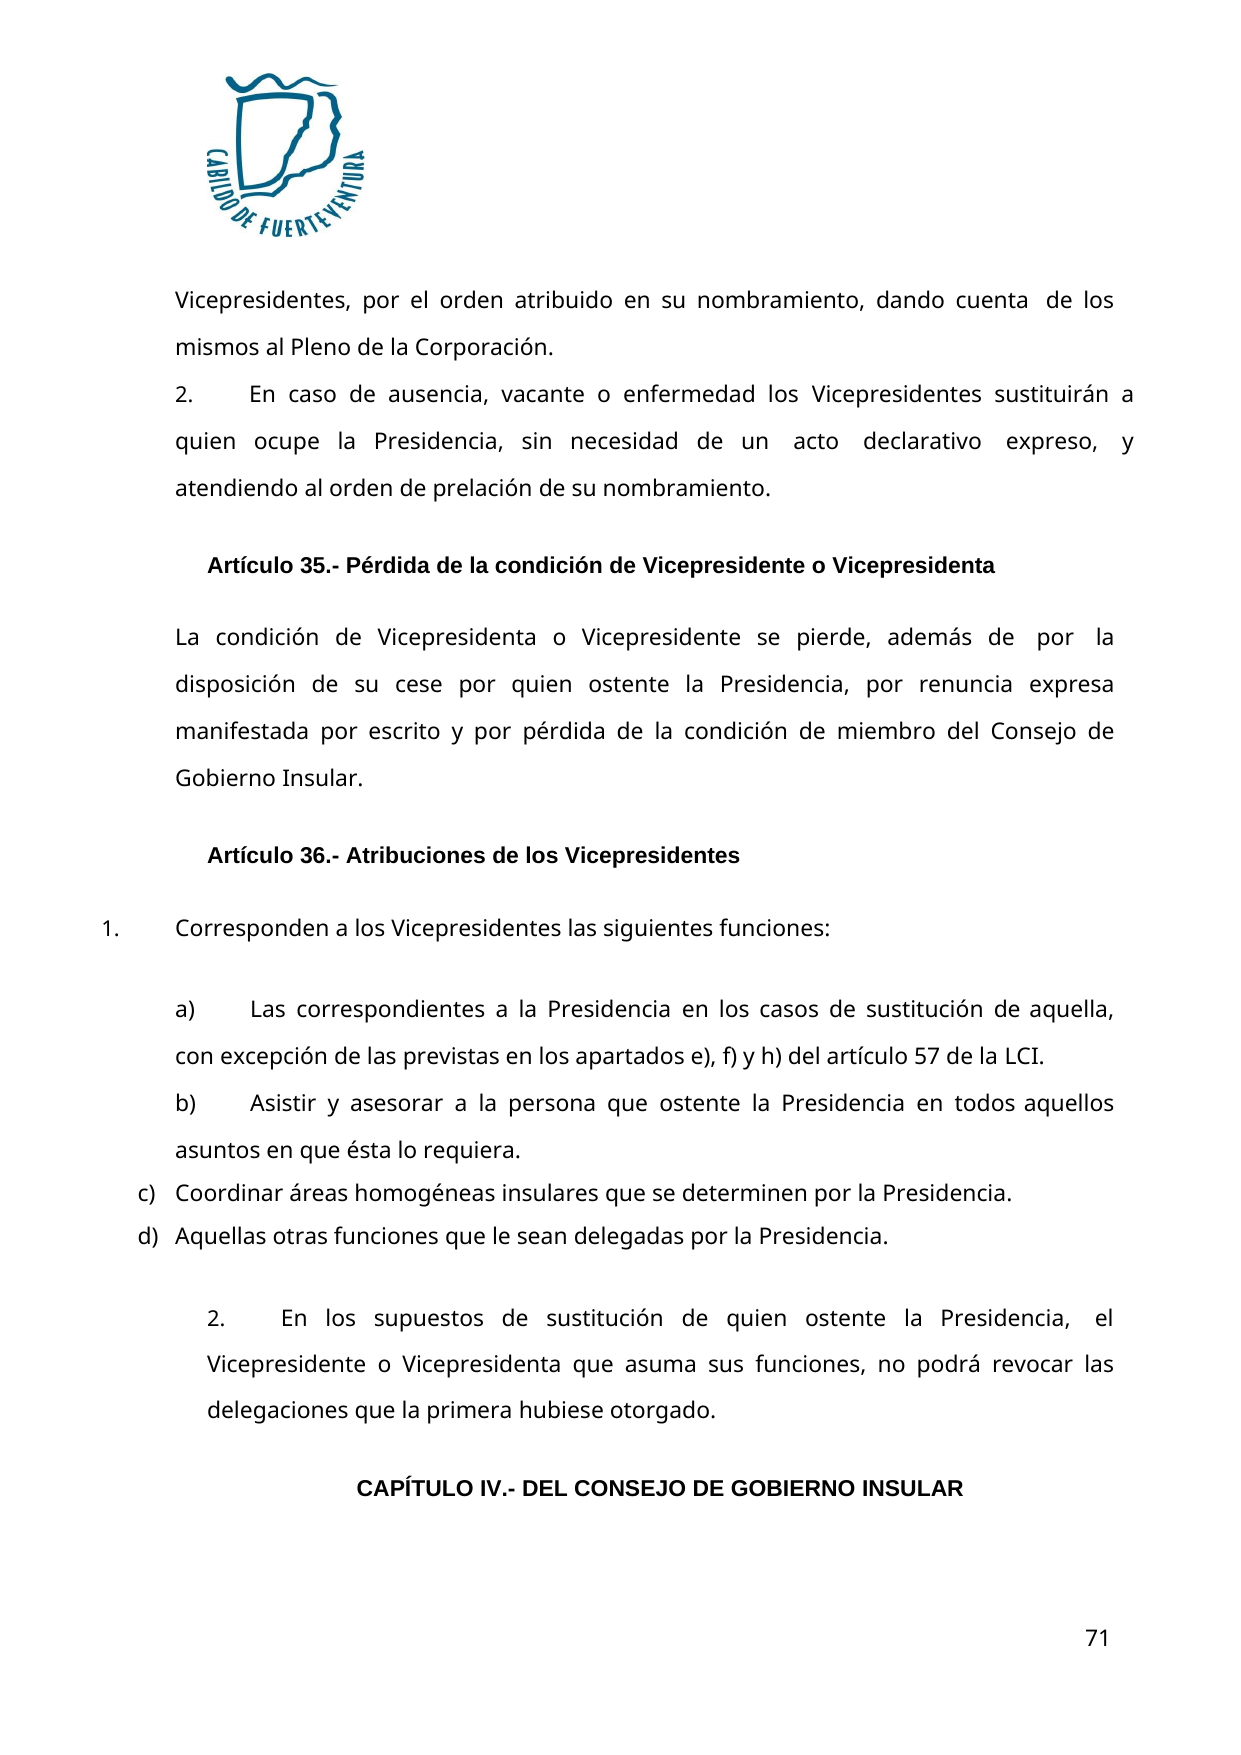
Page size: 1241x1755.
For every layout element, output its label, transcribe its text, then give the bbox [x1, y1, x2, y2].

list En caso de ausencia, vacante o enfermedad los Vicepresidentes sustituirán a quien ocupe la Presidencia, sin necesidad de un acto declarativo expreso, y atendiendo al orden de prelación de su nombramiento. [175, 378, 1134, 503]
list Coordinar áreas homogéneas insulares que se determinen por la Presidencia. [137, 1181, 1134, 1207]
list Las correspondientes a la Presidencia en los casos de sustitución de aquella, con excepción de las previstas en los apartados e), f) y h) del artículo 57 de la LCI. [175, 993, 1114, 1071]
list Corresponden a los Vicepresidentes las siguientes funciones: [101, 912, 1134, 943]
list En los supuestos de sustitución de quien ostente la Presidencia, el Vicepresidente o Vicepresidenta que asuma sus funciones, no podrá revocar las delegaciones que la primera hubiese otorgado. [207, 1301, 1114, 1425]
subtitle CAPÍTULO IV.- DEL CONSEJO DE GOBIERNO INSULAR [309, 1475, 1011, 1502]
list Aquellas otras funciones que le sean delegadas por la Presidencia. [137, 1220, 1134, 1251]
subtitle Artículo 35.- Pérdida de la condición de Vicepresidente o Vicepresidenta [207, 552, 1134, 578]
subtitle Artículo 36.- Atribuciones de los Vicepresidentes [207, 842, 1134, 869]
text La condición de Vicepresidenta o Vicepresidente se pierde, además de por la disposición de su cese por quien ostente la Presidencia, por renuncia expresa manifestada por escrito y por pérdida de la condición de miembro del Consejo de Gobierno Insular. [175, 621, 1114, 793]
text Vicepresidentes, por el orden atribuido en su nombramiento, dando cuenta de los mismos al Pleno de la Corporación. [175, 284, 1114, 362]
list Asistir y asesorar a la persona que ostente la Presidencia en todos aquellos asuntos en que ésta lo requiera. [175, 1087, 1114, 1165]
